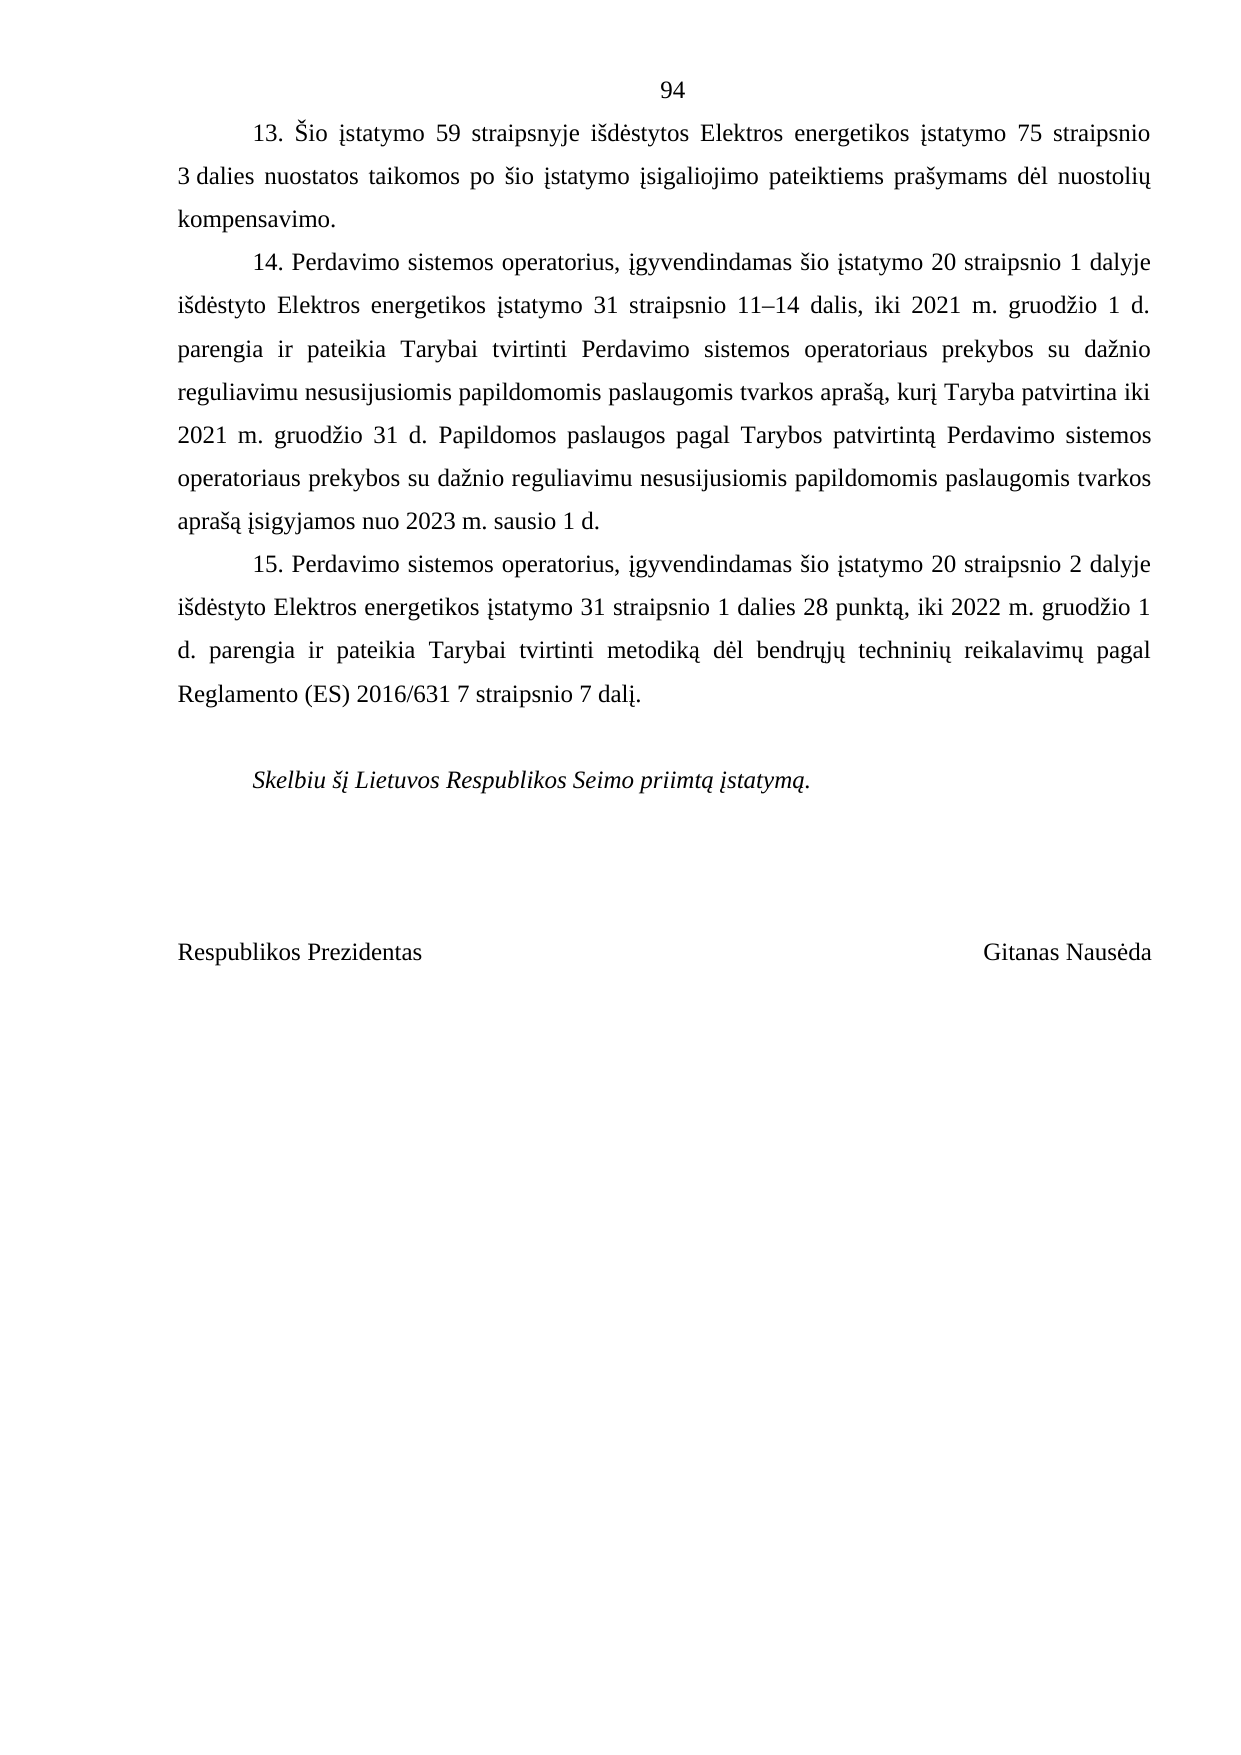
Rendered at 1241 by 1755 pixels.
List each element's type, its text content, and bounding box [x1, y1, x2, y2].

text Respublikos Prezidentas Gitanas Nausėda [177, 937, 1152, 966]
text 13. Šio įstatymo 59 straipsnyje išdėstytos Elektros energetikos įstatymo 75 straipsnio 3 dalies nuostatos taikomos po šio įstatymo įsigaliojimo pateiktiems prašymams dėl nuostolių kompensavimo. [177, 118, 1152, 233]
text 14. Perdavimo sistemos operatorius, įgyvendindamas šio įstatymo 20 straipsnio 1 dalyje išdėstyto Elektros energetikos įstatymo 31 straipsnio 11–14 dalis, iki 2021 m. gruodžio 1 d. parengia ir pateikia Tarybai tvirtinti Perdavimo sistemos operatoriaus prekybos su dažnio reguliavimu nesusijusiomis papildomomis paslaugomis tvarkos aprašą, kurį Taryba patvirtina iki 2021 m. gruodžio 31 d. Papildomos paslaugos pagal Tarybos patvirtintą Perdavimo sistemos operatoriaus prekybos su dažnio reguliavimu nesusijusiomis papildomomis paslaugomis tvarkos aprašą įsigyjamos nuo 2023 m. sausio 1 d. [177, 247, 1152, 535]
text 15. Perdavimo sistemos operatorius, įgyvendindamas šio įstatymo 20 straipsnio 2 dalyje išdėstyto Elektros energetikos įstatymo 31 straipsnio 1 dalies 28 punktą, iki 2022 m. gruodžio 1 d. parengia ir pateikia Tarybai tvirtinti metodiką dėl bendrųjų techninių reikalavimų pagal Reglamento (ES) 2016/631 7 straipsnio 7 dalį. [177, 549, 1152, 707]
text Skelbiu šį Lietuvos Respublikos Seimo priimtą įstatymą. [177, 765, 1152, 794]
